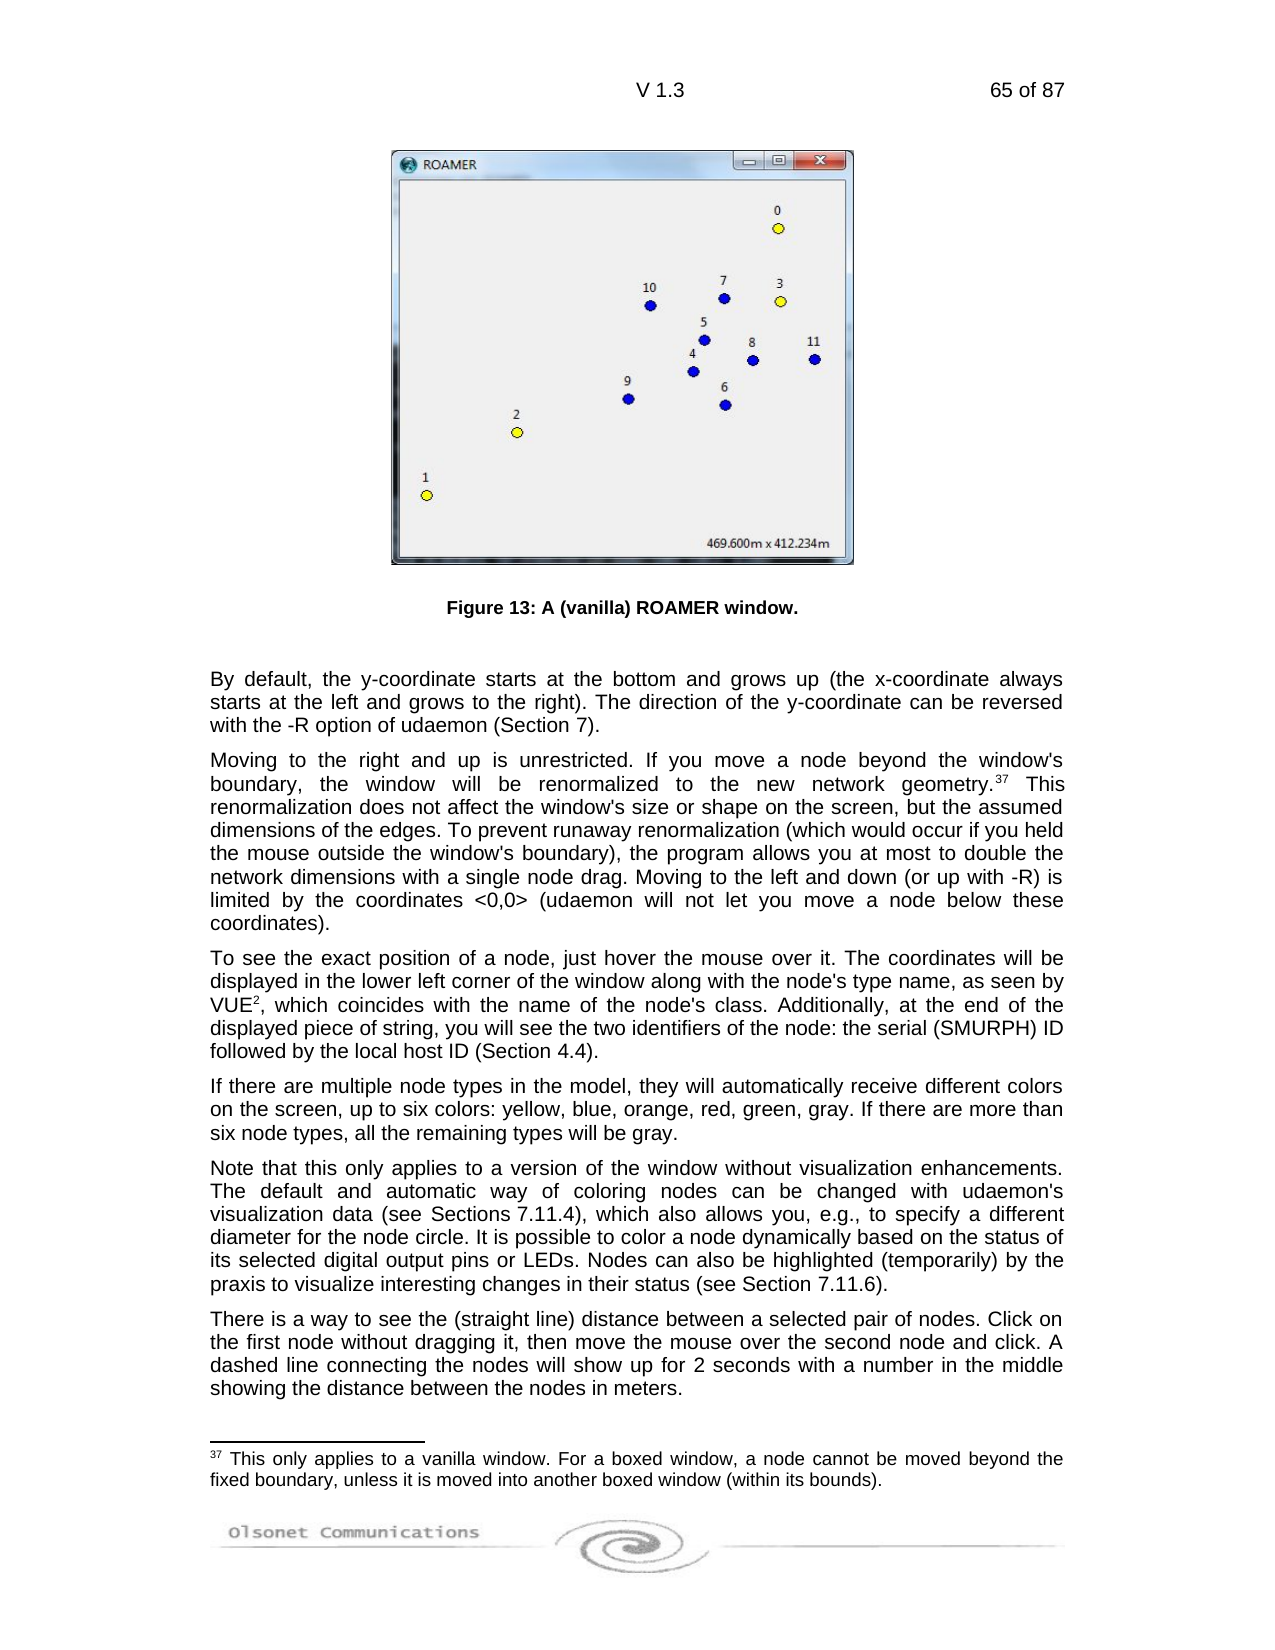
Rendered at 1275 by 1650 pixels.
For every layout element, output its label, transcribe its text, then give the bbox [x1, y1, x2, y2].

text Note that this only applies to a version of the window without visualization enhancements. The default and automatic way of coloring nodes can be changed with udaemon's visualization data (see Sections 7.11.4), which also allows you, e.g., to specify a different diameter for the node circle. It is possible to color a node dynamically based on the status of its selected digital output pins or LEDs. Nodes can also be highlighted (temporarily) by the praxis to visualize interesting changes in their status (see Section 7.11.6). [210, 1156, 1065, 1295]
picture [391, 150, 854, 565]
picture [210, 1504, 1065, 1596]
text If there are multiple node types in the model, they will automatically receive different colors on the screen, up to six colors: yellow, blue, orange, red, green, gray. If there are more than six node types, all the remaining types will be gray. [210, 1074, 1065, 1144]
text To see the exact position of a node, just hover the mouse over it. The coordinates will be displayed in the lower left corner of the window along with the node's type name, as seen by VUE2, which coincides with the name of the node's class. Additionally, at the end of the displayed piece of string, you will see the two identifiers of the node: the serial (SMURPH) ID followed by the local host ID (Section 4.4). [210, 947, 1065, 1063]
text Figure : A (vanilla) ROAMER window. [393, 598, 852, 619]
text By default, the y-coordinate starts at the bottom and grows up (the x-coordinate always starts at the left and grows to the right). The direction of the y-coordinate can be reversed with the -R option of udaemon (Section 7). [210, 668, 1065, 737]
text Moving to the right and up is unrestricted. If you move a node beyond the window's boundary, the window will be renormalized to the new network geometry. This renormalization does not affect the window's size or shape on the screen, but the assumed dimensions of the edges. To prevent runaway renormalization (which would occur if you held the mouse outside the window's boundary), the program allows you at most to double the network dimensions with a single node drag. Moving to the left and down (or up with -R) is limited by the coordinates <0,0> (udaemon will not let you move a node below these coordinates). [210, 749, 1065, 935]
text There is a way to see the (straight line) distance between a selected pair of nodes. Click on the first node without dragging it, then move the mouse over the second node and click. A dashed line connecting the nodes will show up for 2 seconds with a number in the middle showing the distance between the nodes in meters. [210, 1307, 1065, 1400]
text This only applies to a vanilla window. For a boxed window, a node cannot be moved beyond the fixed boundary, unless it is moved into another boxed window (within its bounds). [210, 1448, 1065, 1490]
